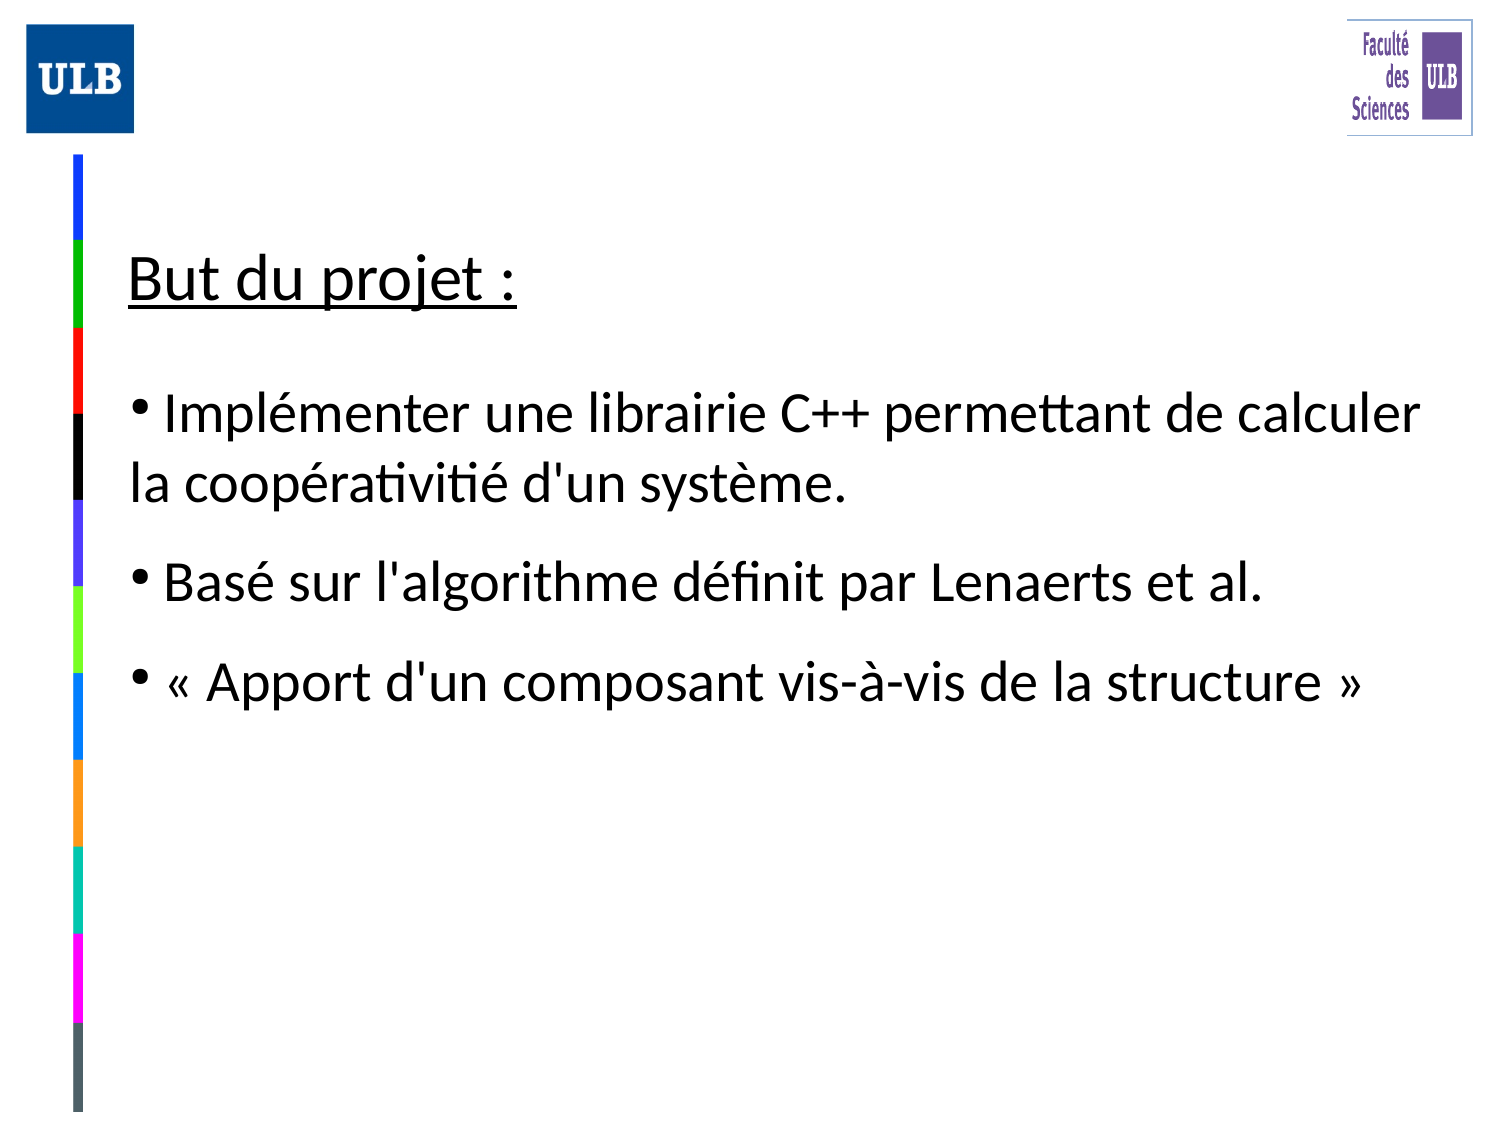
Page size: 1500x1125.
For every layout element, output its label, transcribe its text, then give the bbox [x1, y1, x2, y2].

picture [1345, 21, 1471, 135]
subtitle Implémenter une librairie C++ permettant de calculer la coopérativitié d'un système. Basé sur l'algorithme définit par Lenaerts et al. « Apport d'un composant vis-à-vis de la structure » [129, 373, 1453, 1087]
picture [7, 24, 142, 143]
picture [74, 155, 83, 1111]
title But du projet : [112, 153, 1388, 395]
